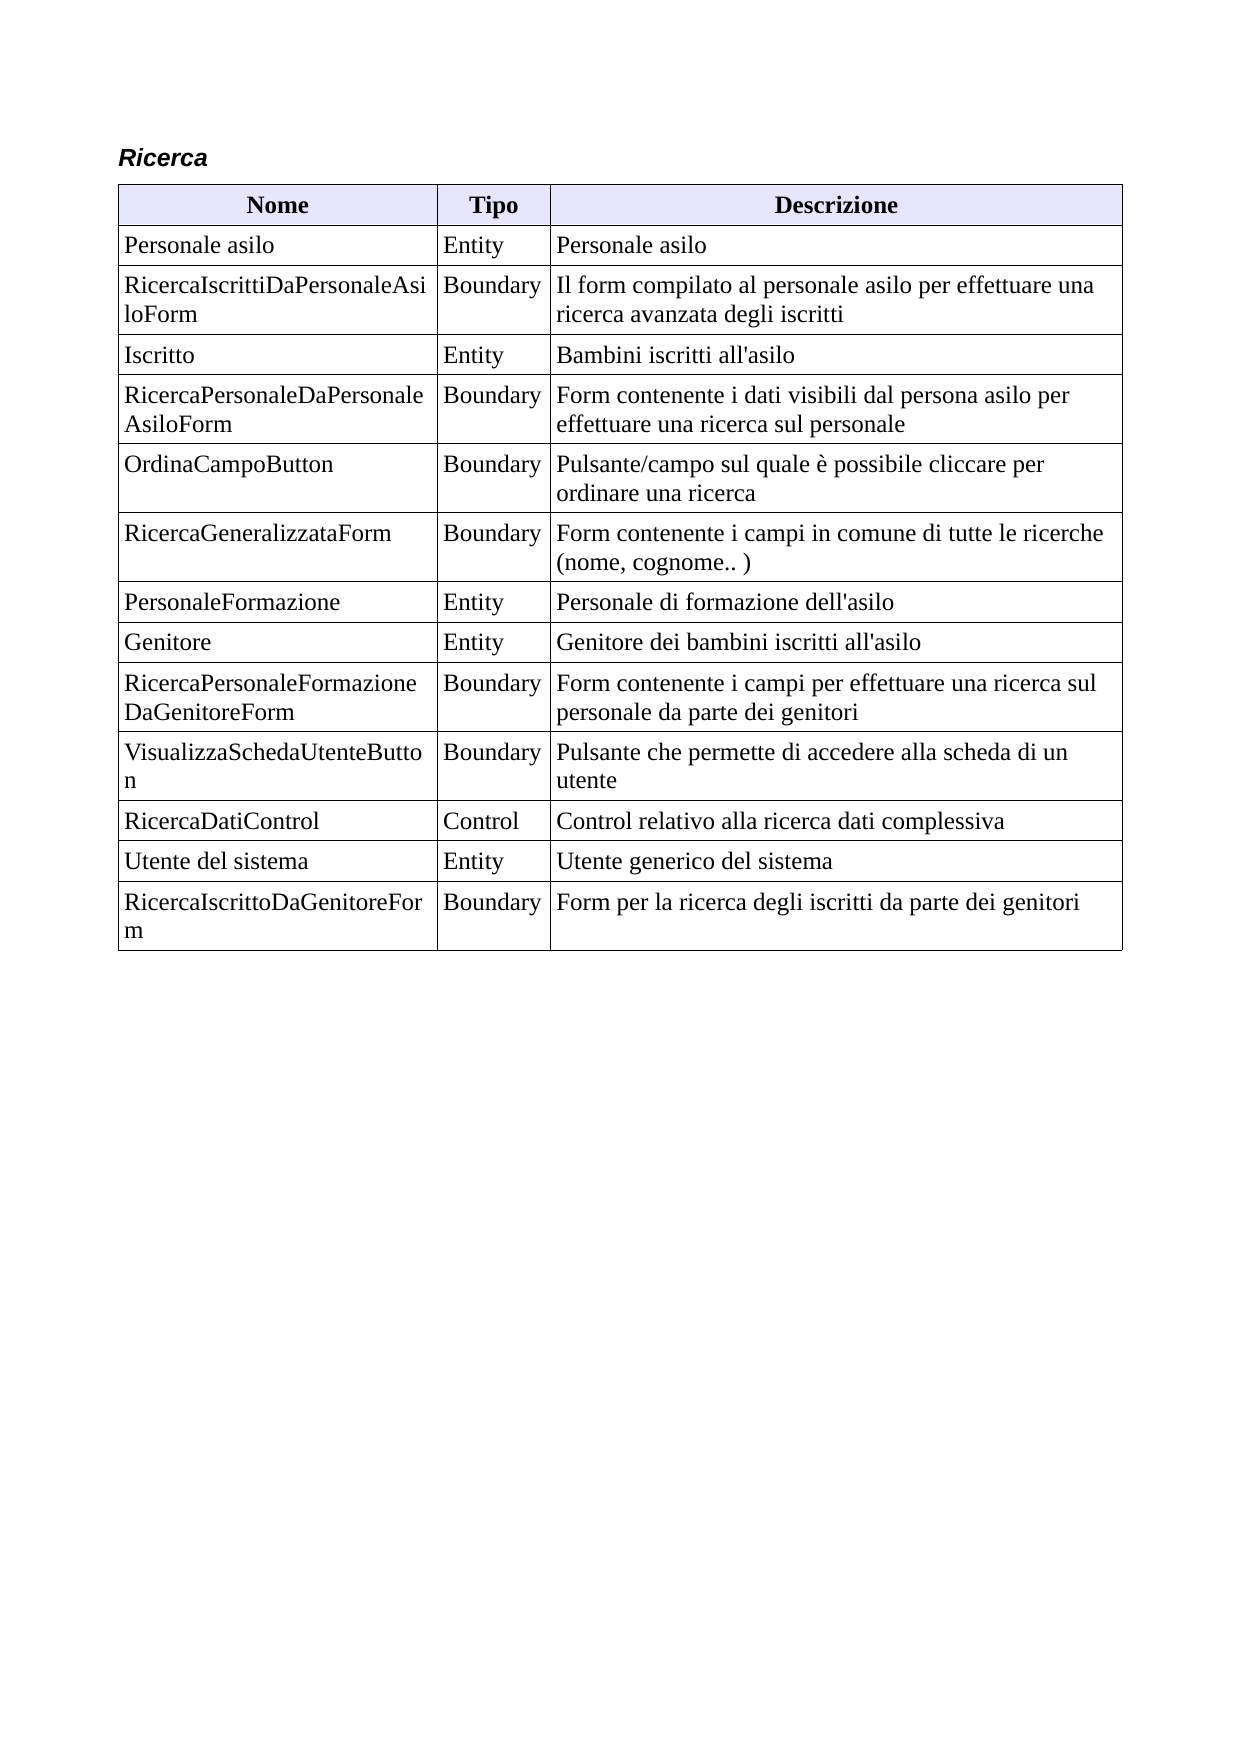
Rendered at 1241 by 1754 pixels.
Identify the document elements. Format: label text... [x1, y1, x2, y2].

table_cell Utente del sistema [119, 841, 437, 881]
table_cell Boundary [438, 882, 550, 950]
table_cell Personale di formazione dell'asilo [551, 582, 1122, 622]
table_cell Pulsante/campo sul quale è possibile cliccare per ordinare una ricerca [551, 444, 1122, 512]
table_cell Boundary [438, 375, 550, 443]
subtitle Ricerca [118, 143, 1122, 172]
table_cell RicercaDatiControl [119, 801, 437, 840]
table_cell Utente generico del sistema [551, 841, 1122, 881]
table_cell RicercaIscrittoDaGenitoreForm [119, 882, 437, 950]
table_cell Genitore [119, 623, 437, 662]
table_cell OrdinaCampoButton [119, 444, 437, 512]
table_cell Pulsante che permette di accedere alla scheda di un utente [551, 732, 1122, 800]
table_cell RicercaPersonaleDaPersonaleAsiloForm [119, 375, 437, 443]
table_header Descrizione [551, 185, 1122, 224]
table_cell Entity [438, 623, 550, 662]
table_header Tipo [438, 185, 550, 224]
table_cell Form contenente i dati visibili dal persona asilo per effettuare una ricerca sul personale [551, 375, 1122, 443]
table_cell Boundary [438, 513, 550, 581]
table_cell Form contenente i campi in comune di tutte le ricerche (nome, cognome.. ) [551, 513, 1122, 581]
table_cell Entity [438, 226, 550, 265]
table_cell VisualizzaSchedaUtenteButton [119, 732, 437, 800]
table_cell Entity [438, 335, 550, 374]
table_cell Boundary [438, 266, 550, 334]
table_cell Genitore dei bambini iscritti all'asilo [551, 623, 1122, 662]
table_cell RicercaPersonaleFormazioneDaGenitoreForm [119, 663, 437, 731]
table_header Nome [119, 185, 437, 224]
table_cell Form contenente i campi per effettuare una ricerca sul personale da parte dei genitori [551, 663, 1122, 731]
table_cell Form per la ricerca degli iscritti da parte dei genitori [551, 882, 1122, 950]
table_cell Personale asilo [551, 226, 1122, 265]
table_cell RicercaGeneralizzataForm [119, 513, 437, 581]
table_cell Control [438, 801, 550, 840]
table_cell Iscritto [119, 335, 437, 374]
table_cell Entity [438, 582, 550, 622]
table_cell Personale asilo [119, 226, 437, 265]
table_cell RicercaIscrittiDaPersonaleAsiloForm [119, 266, 437, 334]
table_cell Control relativo alla ricerca dati complessiva [551, 801, 1122, 840]
table_cell Boundary [438, 444, 550, 512]
table_cell Entity [438, 841, 550, 881]
table_cell Boundary [438, 663, 550, 731]
table_cell Boundary [438, 732, 550, 800]
table_cell Il form compilato al personale asilo per effettuare una ricerca avanzata degli iscritti [551, 266, 1122, 334]
table_cell Bambini iscritti all'asilo [551, 335, 1122, 374]
table_cell PersonaleFormazione [119, 582, 437, 622]
